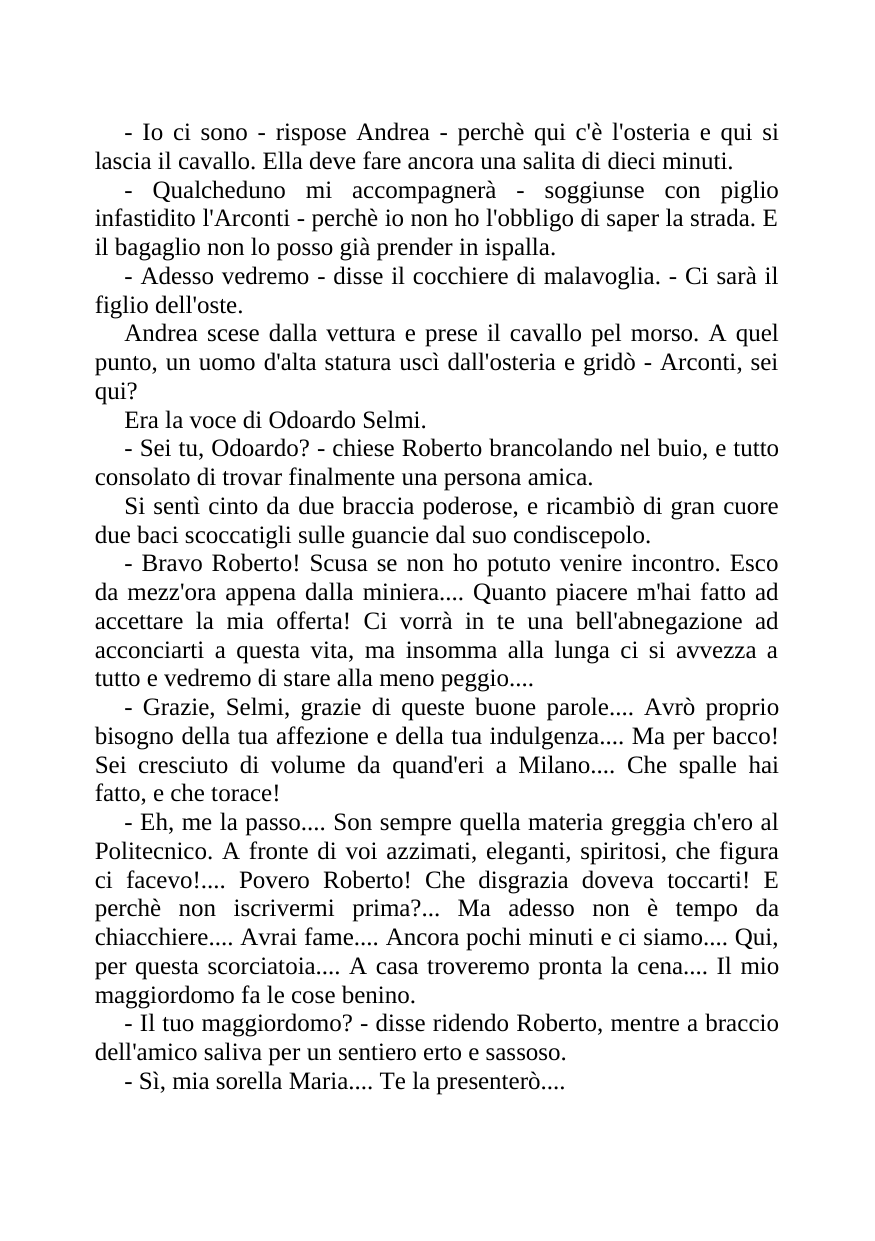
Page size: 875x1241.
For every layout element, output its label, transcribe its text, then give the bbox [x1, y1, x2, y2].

text Si sentì cinto da due braccia poderose, e ricambiò di gran cuore due baci scoccatigli sulle guancie dal suo condiscepolo. [94, 491, 779, 548]
text Andrea scese dalla vettura e prese il cavallo pel morso. A quel punto, un uomo d'alta statura uscì dall'osteria e gridò - Arconti, sei qui? [94, 318, 779, 405]
text - Io ci sono - rispose Andrea - perchè qui c'è l'osteria e qui si lascia il cavallo. Ella deve fare ancora una salita di dieci minuti. [94, 117, 779, 175]
text - Il tuo maggiordomo? - disse ridendo Roberto, mentre a braccio dell'amico saliva per un sentiero erto e sassoso. [94, 1008, 779, 1066]
text - Qualcheduno mi accompagnerà - soggiunse con piglio infastidito l'Arconti - perchè io non ho l'obbligo di saper la strada. E il bagaglio non lo posso già prender in ispalla. [94, 175, 779, 261]
text - Sei tu, Odoardo? - chiese Roberto brancolando nel buio, e tutto consolato di trovar finalmente una persona amica. [94, 433, 779, 491]
text Era la voce di Odoardo Selmi. [94, 405, 779, 433]
text - Bravo Roberto! Scusa se non ho potuto venire incontro. Esco da mezz'ora appena dalla miniera.... Quanto piacere m'hai fatto ad accettare la mia offerta! Ci vorrà in te una bell'abnegazione ad acconciarti a questa vita, ma insomma alla lunga ci si avvezza a tutto e vedremo di stare alla meno peggio.... [94, 548, 779, 692]
text - Sì, mia sorella Maria.... Te la presenterò.... [94, 1066, 779, 1095]
text - Eh, me la passo.... Son sempre quella materia greggia ch'ero al Politecnico. A fronte di voi azzimati, eleganti, spiritosi, che figura ci facevo!.... Povero Roberto! Che disgrazia doveva toccarti! E perchè non iscrivermi prima?... Ma adesso non è tempo da chiacchiere.... Avrai fame.... Ancora pochi minuti e ci siamo.... Qui, per questa scorciatoia.... A casa troveremo pronta la cena.... Il mio maggiordomo fa le cose benino. [94, 807, 779, 1008]
text - Grazie, Selmi, grazie di queste buone parole.... Avrò proprio bisogno della tua affezione e della tua indulgenza.... Ma per bacco! Sei cresciuto di volume da quand'eri a Milano.... Che spalle hai fatto, e che torace! [94, 692, 779, 807]
text - Adesso vedremo - disse il cocchiere di malavoglia. - Ci sarà il figlio dell'oste. [94, 261, 779, 318]
